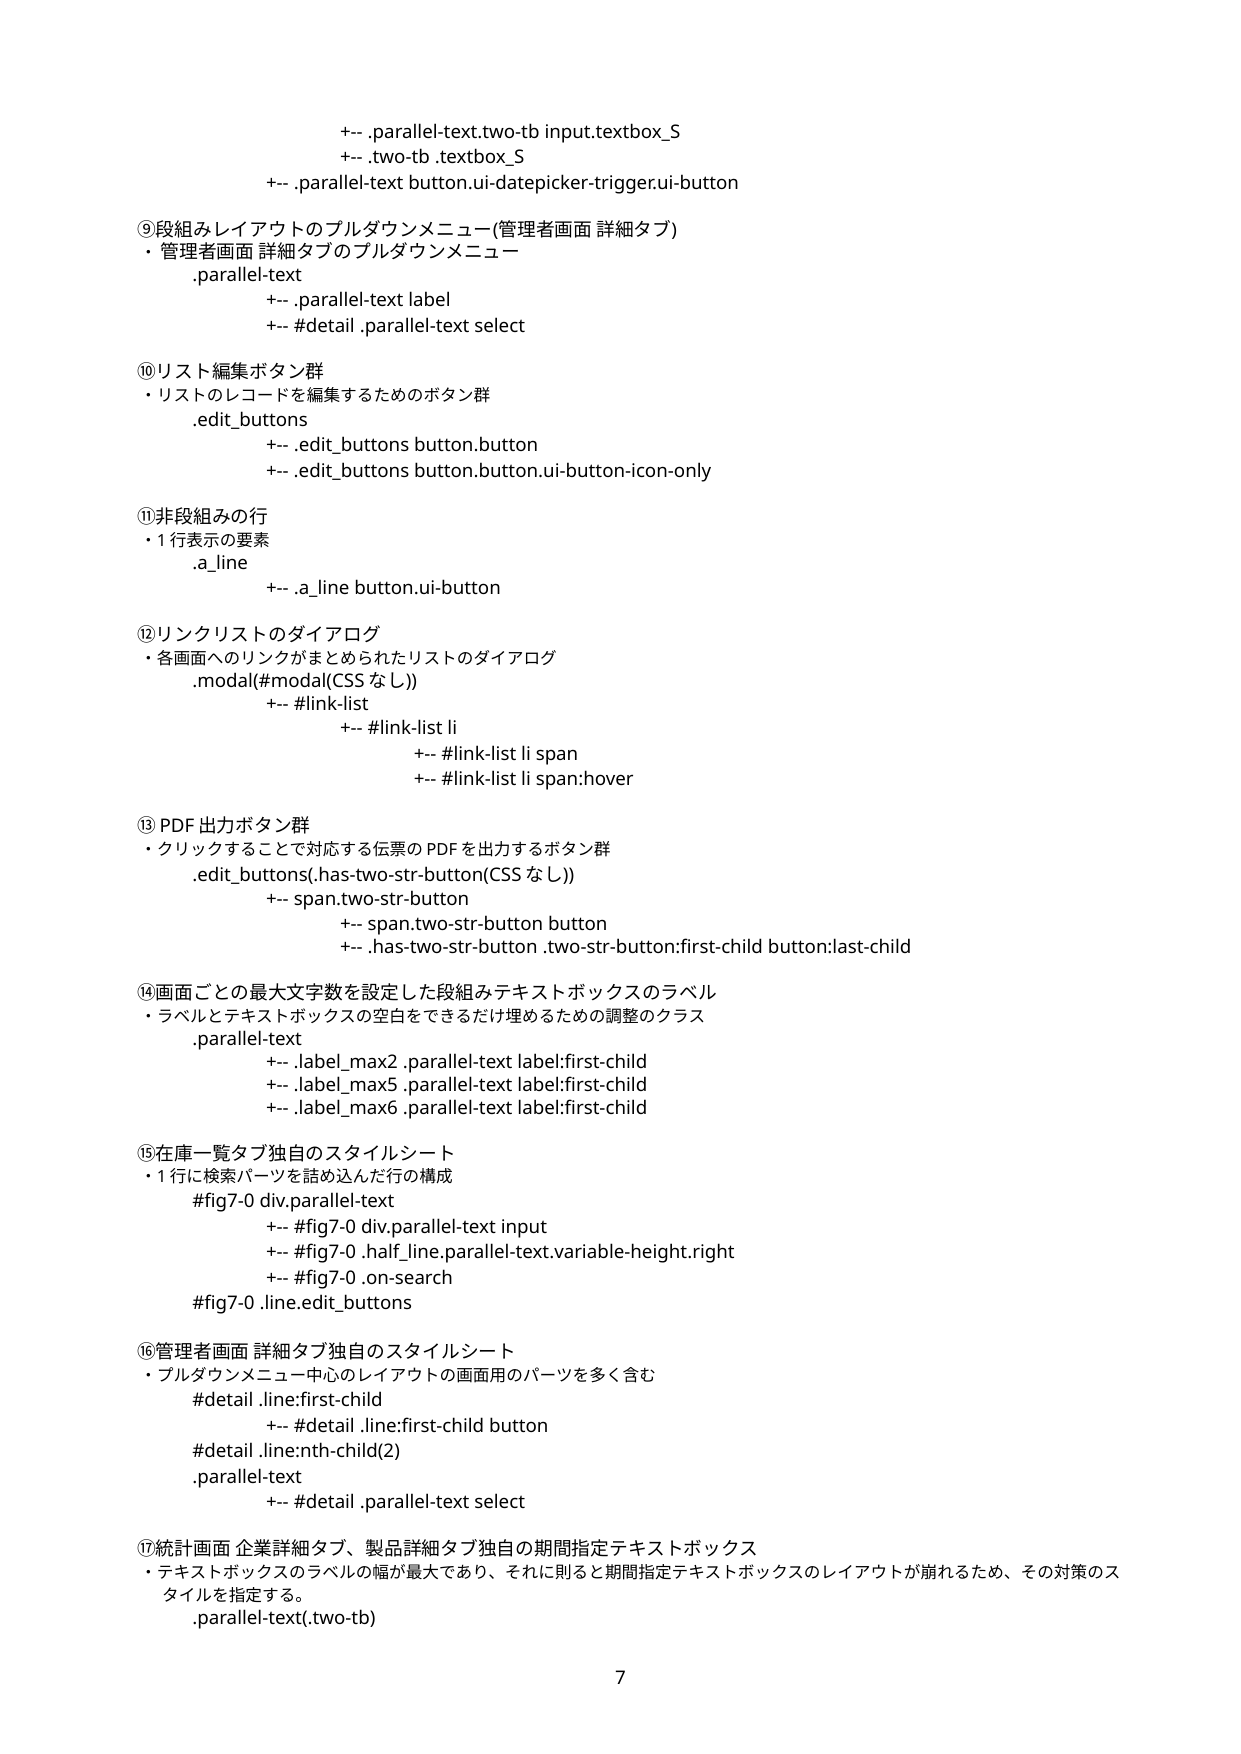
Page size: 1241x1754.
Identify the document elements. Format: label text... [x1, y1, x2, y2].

text ・クリックすることで対応する伝票のPDFを出力するボタン群 [140, 837, 1122, 860]
text ⑯管理者画面 詳細タブ独自のスタイルシート [118, 1341, 1122, 1363]
text ⑪非段組みの行 [118, 506, 1122, 528]
text ・各画面へのリンクがまとめられたリストのダイアログ [140, 646, 1122, 669]
text +-- .edit_buttons button.button.ui-button-icon-only [118, 457, 1122, 483]
text .edit_buttons(.has-two-str-button(CSSなし)) [118, 860, 1122, 887]
text +-- .label_max5 .parallel-text label:first-child [118, 1073, 1122, 1096]
text ・1行表示の要素 [140, 528, 1122, 551]
text ・1行に検索パーツを詰め込んだ行の構成 [140, 1164, 1122, 1187]
text +-- #detail .parallel-text select [118, 1488, 1122, 1514]
text #fig7-0 div.parallel-text [118, 1187, 1122, 1213]
text +-- .edit_buttons button.button [118, 432, 1122, 457]
text ⑨段組みレイアウトのプルダウンメニュー(管理者画面 詳細タブ) [118, 218, 1122, 241]
text +-- #link-list li span [118, 740, 1122, 766]
text ・リストのレコードを編集するためのボタン群 [140, 383, 1122, 406]
text +-- #fig7-0 div.parallel-text input [118, 1213, 1122, 1238]
text .a_line [118, 551, 1122, 574]
text +-- .a_line button.ui-button [118, 574, 1122, 600]
text .parallel-text [118, 1463, 1122, 1488]
text +-- #link-list [118, 692, 1122, 714]
text +-- #link-list li [118, 714, 1122, 740]
text ⑩リスト編集ボタン群 [118, 360, 1122, 383]
text ・ 管理者画面 詳細タブのプルダウンメニュー [140, 241, 1122, 263]
text +-- #detail .parallel-text select [118, 312, 1122, 337]
text +-- .parallel-text button.ui-datepicker-trigger.ui-button [118, 169, 1122, 195]
text ⑰統計画面 企業詳細タブ、製品詳細タブ独自の期間指定テキストボックス [118, 1537, 1122, 1560]
text ・ラベルとテキストボックスの空白をできるだけ埋めるための調整のクラス [140, 1004, 1122, 1027]
text +-- #fig7-0 .half_line.parallel-text.variable-height.right [118, 1238, 1122, 1264]
text ⑭画面ごとの最大文字数を設定した段組みテキストボックスのラベル [118, 981, 1122, 1004]
text +-- .label_max6 .parallel-text label:first-child [118, 1096, 1122, 1119]
text +-- .label_max2 .parallel-text label:first-child [118, 1050, 1122, 1073]
text ⑬PDF出力ボタン群 [118, 814, 1122, 837]
text +-- .two-tb .textbox_S [118, 144, 1122, 169]
text +-- #link-list li span:hover [118, 766, 1122, 791]
text .parallel-text [118, 263, 1122, 286]
text #fig7-0 .line.edit_buttons [118, 1289, 1122, 1315]
text ・プルダウンメニュー中心のレイアウトの画面用のパーツを多く含む [140, 1363, 1122, 1386]
text ⑫リンクリストのダイアログ [118, 623, 1122, 646]
text +-- span.two-str-button button [118, 910, 1122, 935]
text .parallel-text [118, 1027, 1122, 1050]
text +-- .parallel-text.two-tb input.textbox_S [118, 118, 1122, 144]
text #detail .line:nth-child(2) [118, 1437, 1122, 1463]
text +-- .parallel-text label [118, 286, 1122, 312]
text .modal(#modal(CSSなし)) [118, 669, 1122, 692]
text .parallel-text(.two-tb) [118, 1606, 1122, 1629]
text ・テキストボックスのラベルの幅が最大であり、それに則ると期間指定テキストボックスのレイアウトが崩れるため、その対策のスタイルを指定する。 [140, 1560, 1122, 1606]
text .edit_buttons [118, 406, 1122, 432]
text +-- span.two-str-button [118, 887, 1122, 910]
text +-- #fig7-0 .on-search [118, 1264, 1122, 1289]
text ⑮在庫一覧タブ独自のスタイルシート [118, 1142, 1122, 1164]
text #detail .line:first-child [118, 1386, 1122, 1412]
text +-- #detail .line:first-child button [118, 1412, 1122, 1437]
text +-- .has-two-str-button .two-str-button:first-child button:last-child [118, 935, 1122, 958]
